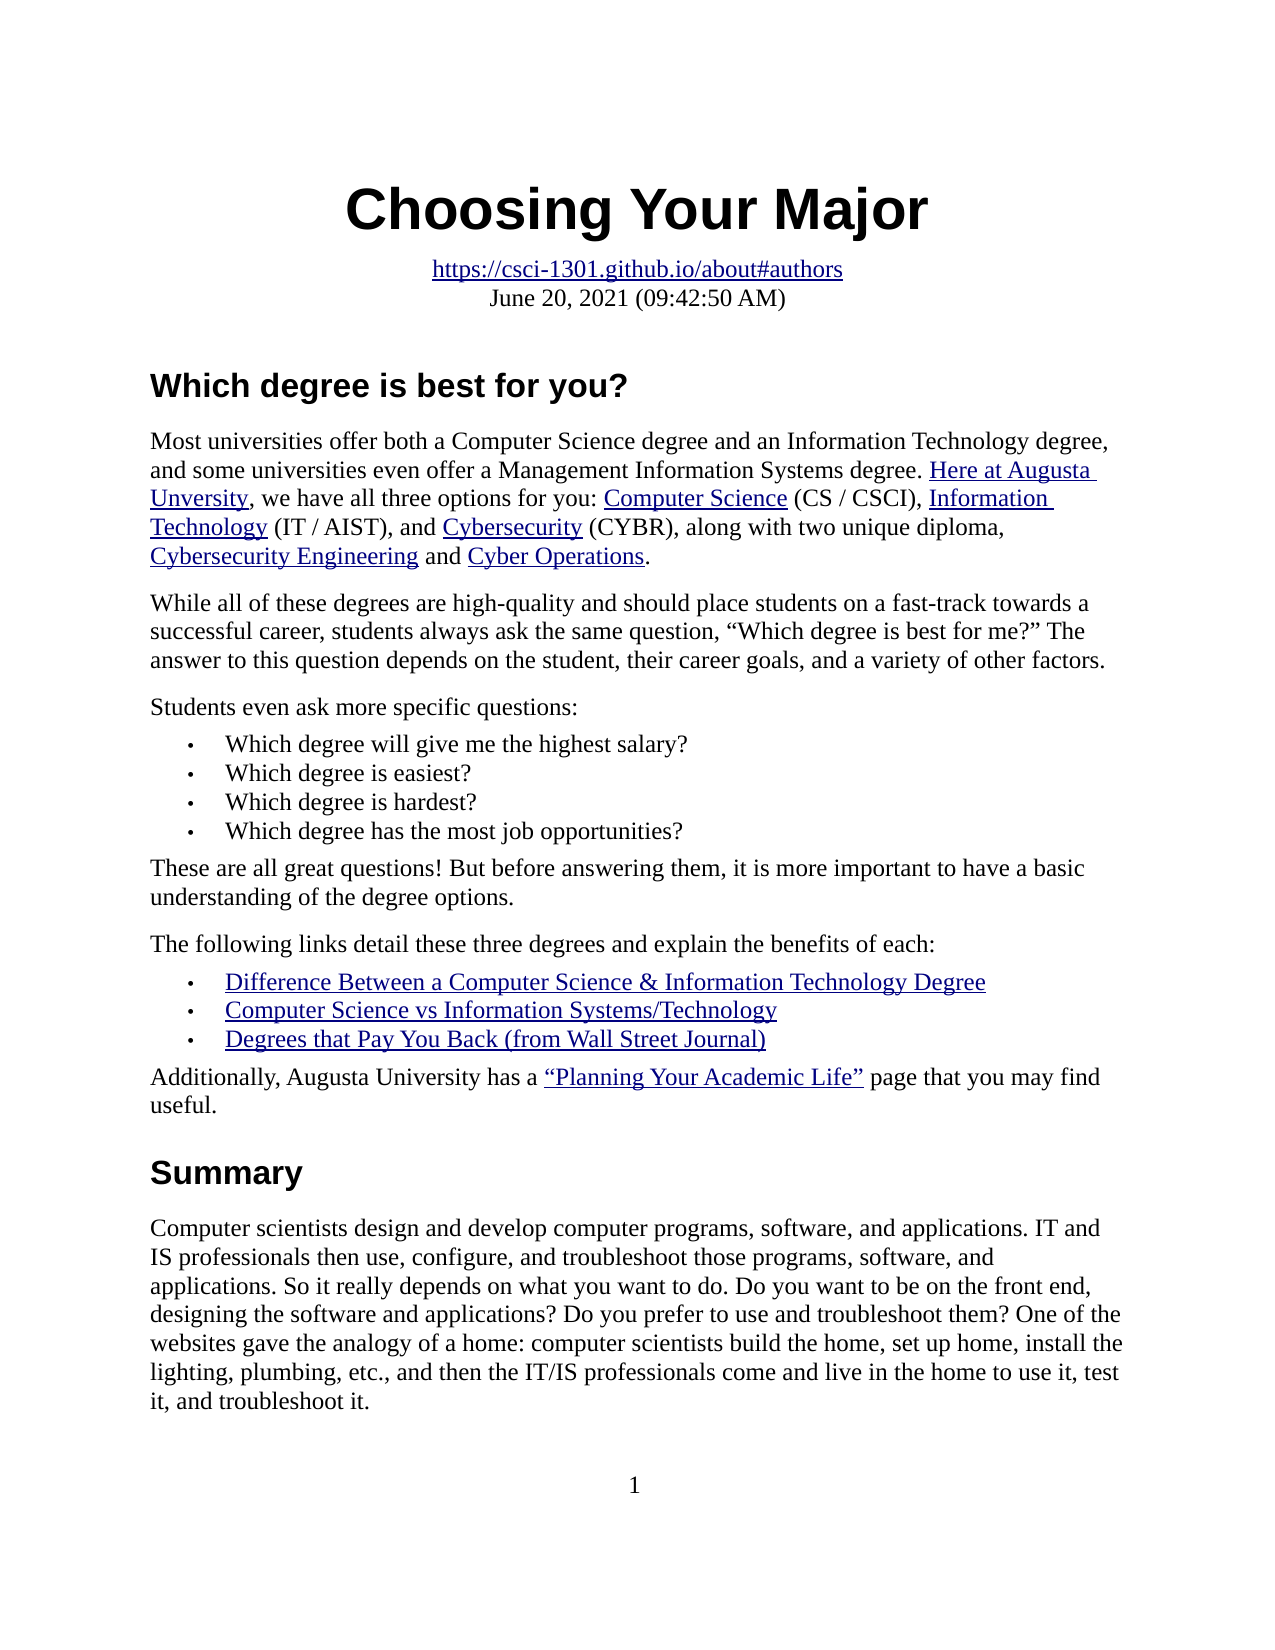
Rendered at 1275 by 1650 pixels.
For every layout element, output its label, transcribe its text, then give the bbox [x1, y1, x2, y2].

text Students even ask more specific questions: [150, 692, 1125, 721]
subtitle Summary [150, 1153, 1125, 1192]
list Which degree is hardest? [187, 787, 1125, 816]
text https://csci-1301.github.io/about#authors [150, 254, 1125, 283]
list Which degree is easiest? [187, 758, 1125, 787]
list Degrees that Pay You Back (from Wall Street Journal) [187, 1024, 1125, 1053]
text Computer scientists design and develop computer programs, software, and applications. IT and IS professionals then use, configure, and troubleshoot those programs, software, and applications. So it really depends on what you want to do. Do you want to be on the front end, designing the software and applications? Do you prefer to use and troubleshoot them? One of the websites gave the analogy of a home: computer scientists build the home, set up home, install the lighting, plumbing, etc., and then the IT/IS professionals come and live in the home to use it, test it, and troubleshoot it. [150, 1213, 1125, 1414]
text While all of these degrees are high-quality and should place students on a fast-track towards a successful career, students always ask the same question, “Which degree is best for me?” The answer to this question depends on the student, their career goals, and a variety of other factors. [150, 588, 1125, 674]
list Computer Science vs Information Systems/Technology [187, 995, 1125, 1024]
text June 20, 2021 (09:42:50 AM) [150, 283, 1125, 312]
list Which degree will give me the highest salary? [187, 729, 1125, 758]
text Additionally, Augusta University has a “Planning Your Academic Life” page that you may find useful. [150, 1062, 1125, 1119]
list Which degree has the most job opportunities? [187, 816, 1125, 844]
title Choosing Your Major [150, 175, 1125, 242]
list Difference Between a Computer Science & Information Technology Degree [187, 967, 1125, 995]
text The following links detail these three degrees and explain the benefits of each: [150, 929, 1125, 958]
subtitle Which degree is best for you? [150, 366, 1125, 404]
text These are all great questions! But before answering them, it is more important to have a basic understanding of the degree options. [150, 853, 1125, 911]
text Most universities offer both a Computer Science degree and an Information Technology degree, and some universities even offer a Management Information Systems degree. Here at Augusta Unversity, we have all three options for you: Computer Science (CS / CSCI), Information Technology (IT / AIST), and Cybersecurity (CYBR), along with two unique diploma, Cybersecurity Engineering and Cyber Operations. [150, 426, 1125, 570]
